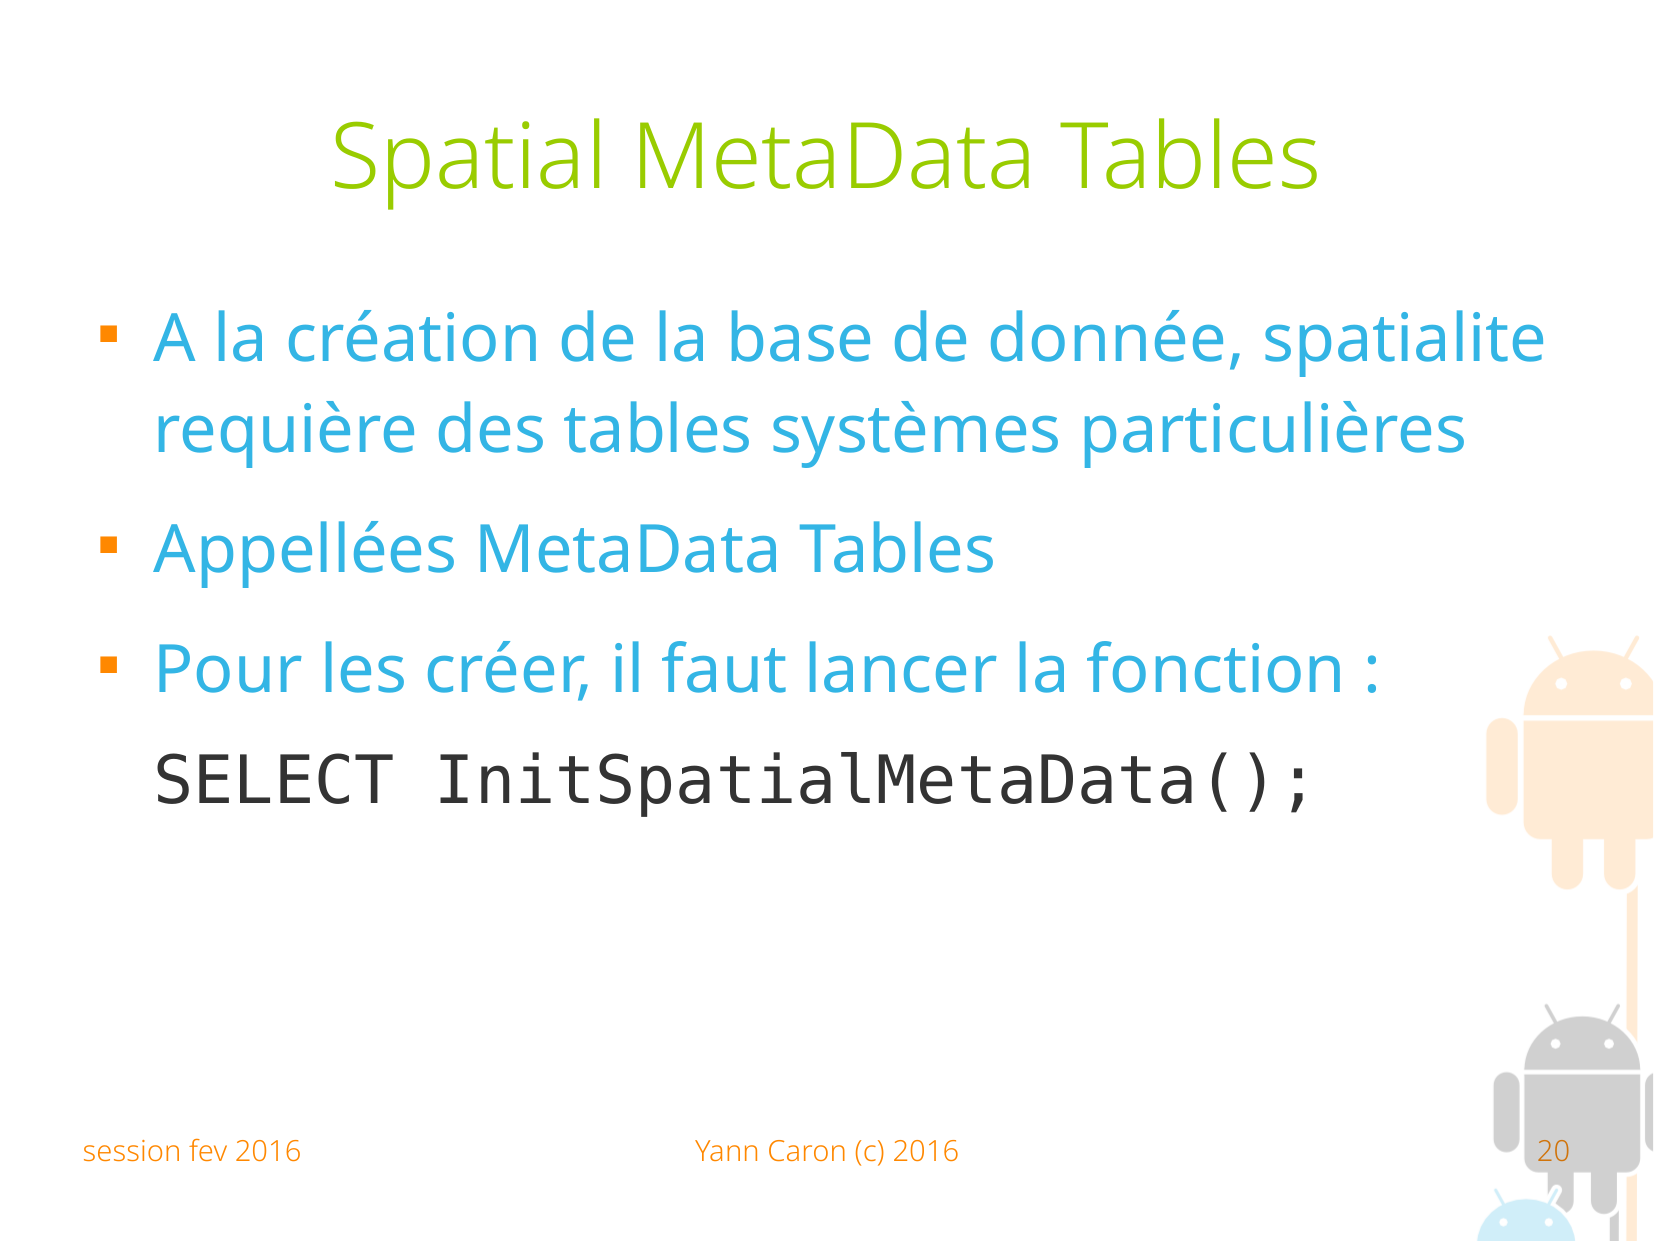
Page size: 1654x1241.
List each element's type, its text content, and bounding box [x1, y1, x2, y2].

picture [240, 423, 1654, 1241]
list A la création de la base de donnée, spatialite requière des tables systèmes particulières Appellées MetaData Tables Pour les créer, il faut lancer la fonction : SELECT InitSpatialMetaData(); [82, 290, 1571, 1010]
title Spatial MetaData Tables [82, 49, 1571, 257]
